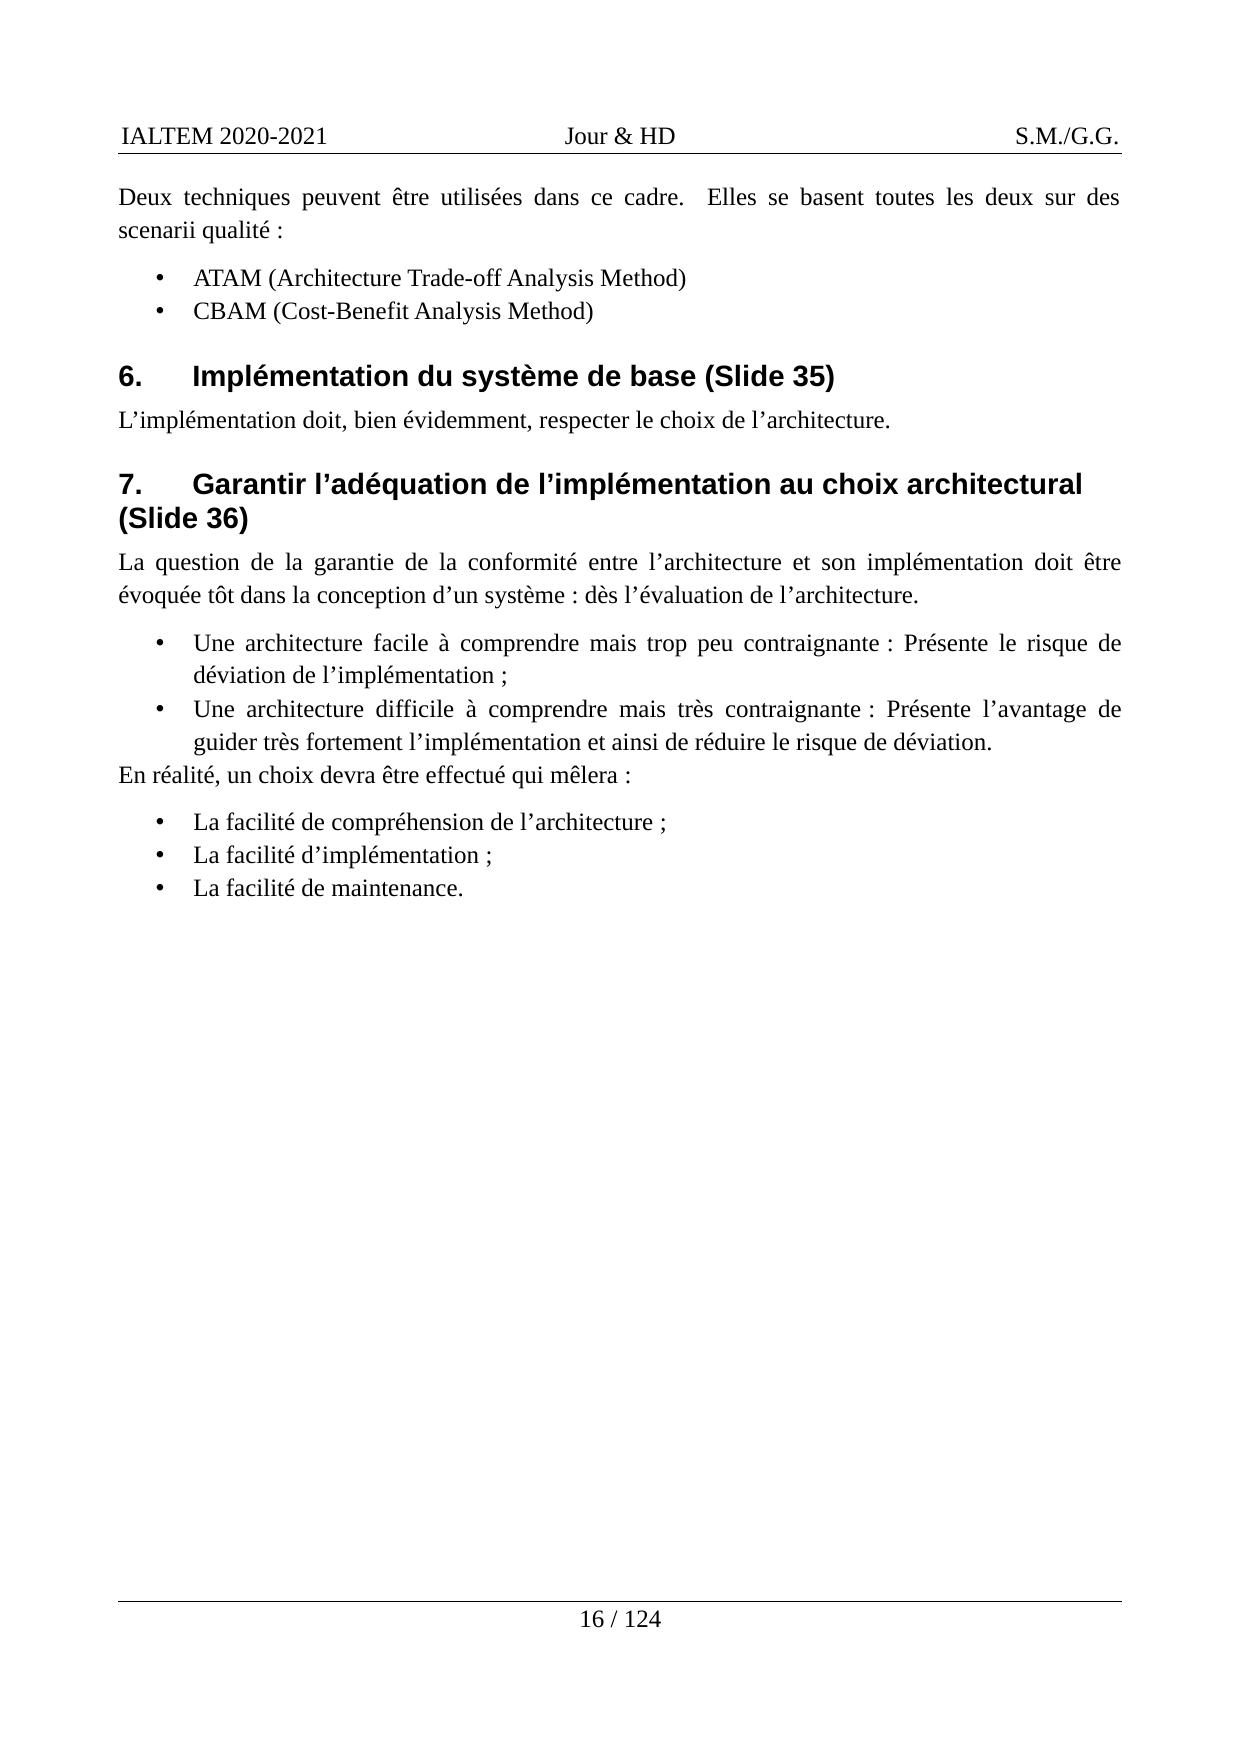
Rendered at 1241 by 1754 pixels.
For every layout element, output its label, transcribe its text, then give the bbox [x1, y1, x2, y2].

list La facilité de maintenance. [156, 873, 1122, 902]
list La facilité d’implémentation ; [156, 840, 1122, 869]
list ATAM (Architecture Trade-off Analysis Method) [156, 263, 1122, 292]
text La question de la garantie de la conformité entre l’architecture et son implémentation doit être évoquée tôt dans la conception d’un système : dès l’évaluation de l’architecture. [118, 547, 1122, 609]
list CBAM (Cost-Benefit Analysis Method) [156, 296, 1122, 325]
text En réalité, un choix devra être effectué qui mêlera : [118, 760, 1122, 788]
list Une architecture difficile à comprendre mais très contraignante : Présente l’avantage de guider très fortement l’implémentation et ainsi de réduire le risque de déviation. [156, 694, 1122, 755]
text Deux techniques peuvent être utilisées dans ce cadre. Elles se basent toutes les deux sur des scenarii qualité : [118, 182, 1122, 244]
subtitle Garantir l’adéquation de l’implémentation au choix architectural (Slide 36) [118, 467, 1122, 534]
subtitle Implémentation du système de base (Slide 35) [118, 358, 1122, 392]
list La facilité de compréhension de l’architecture ; [156, 807, 1122, 836]
list Une architecture facile à comprendre mais trop peu contraignante : Présente le risque de déviation de l’implémentation ; [156, 628, 1122, 689]
text L’implémentation doit, bien évidemment, respecter le choix de l’architecture. [118, 405, 1122, 433]
